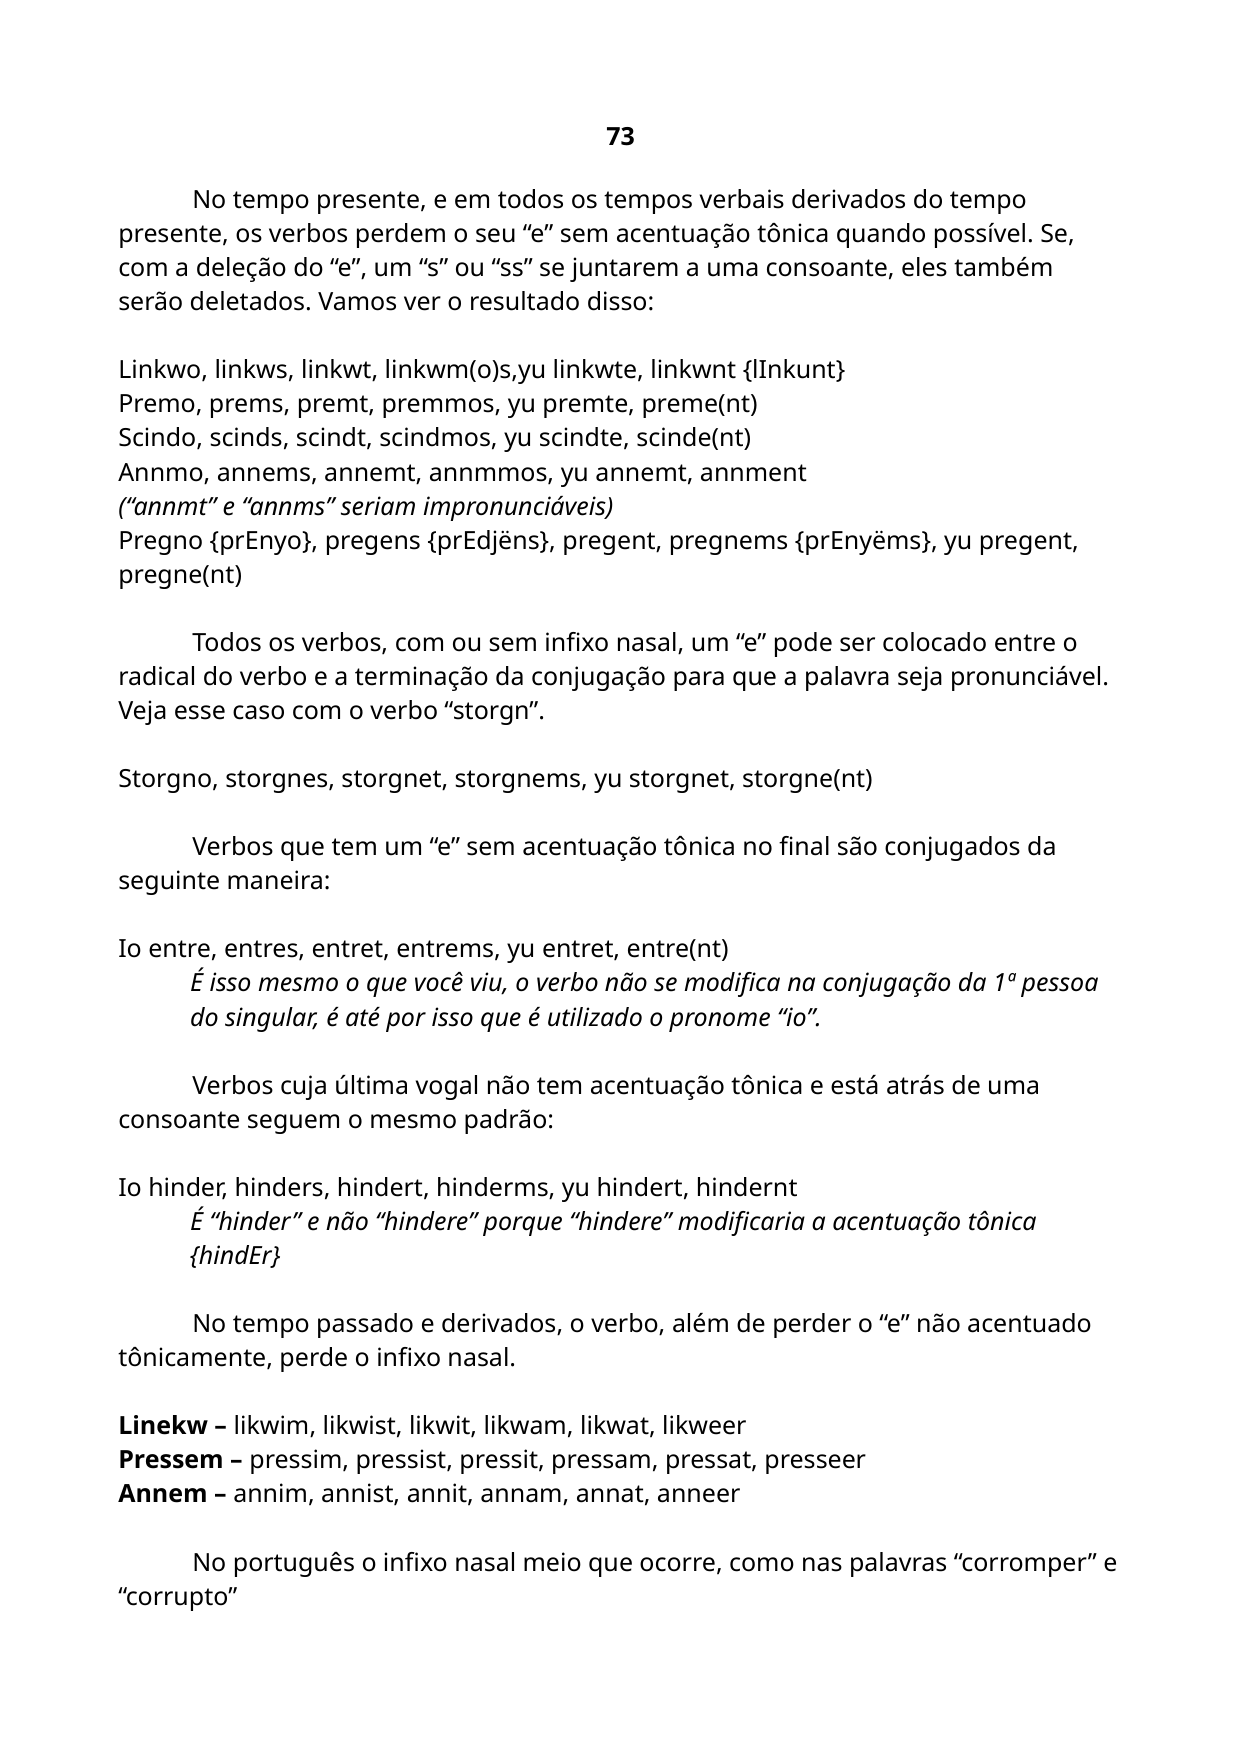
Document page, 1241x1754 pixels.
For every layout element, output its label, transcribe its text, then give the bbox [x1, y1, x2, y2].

text Todos os verbos, com ou sem infixo nasal, um “e” pode ser colocado entre o radical do verbo e a terminação da conjugação para que a palavra seja pronunciável. Veja esse caso com o verbo “storgn”. [118, 624, 1123, 727]
text Verbos que tem um “e” sem acentuação tônica no final são conjugados da seguinte maneira: [118, 829, 1123, 897]
text Verbos cuja última vogal não tem acentuação tônica e está atrás de uma consoante seguem o mesmo padrão: [118, 1067, 1123, 1135]
text Io hinder, hinders, hindert, hinderms, yu hindert, hindernt [118, 1169, 1123, 1203]
text Io entre, entres, entret, entrems, yu entret, entre(nt) [118, 931, 1123, 965]
text É “hinder” e não “hindere” porque “hindere” modificaria a acentuação tônica {hindEr} [190, 1203, 1123, 1272]
text Annem – annim, annist, annit, annam, annat, anneer [118, 1476, 1123, 1510]
text Linekw – likwim, likwist, likwit, likwam, likwat, likweer [118, 1408, 1123, 1442]
text Storgno, storgnes, storgnet, storgnems, yu storgnet, storgne(nt) [118, 761, 1123, 795]
text Premo, prems, premt, premmos, yu premte, preme(nt) [118, 386, 1123, 420]
text No tempo passado e derivados, o verbo, além de perder o “e” não acentuado tônicamente, perde o infixo nasal. [118, 1306, 1123, 1374]
text No português o infixo nasal meio que ocorre, como nas palavras “corromper” e “corrupto” [118, 1544, 1123, 1612]
text Linkwo, linkws, linkwt, linkwm(o)s,yu linkwte, linkwnt {lInkunt} [118, 352, 1123, 386]
text Annmo, annems, annemt, annmmos, yu annemt, annment [118, 454, 1123, 488]
text (“annmt” e “annms” seriam impronunciáveis) [118, 488, 1123, 522]
text Scindo, scinds, scindt, scindmos, yu scindte, scinde(nt) [118, 420, 1123, 454]
text É isso mesmo o que você viu, o verbo não se modifica na conjugação da 1ª pessoa do singular, é até por isso que é utilizado o pronome “io”. [190, 965, 1123, 1033]
text No tempo presente, e em todos os tempos verbais derivados do tempo presente, os verbos perdem o seu “e” sem acentuação tônica quando possível. Se, com a deleção do “e”, um “s” ou “ss” se juntarem a uma consoante, eles também serão deletados. Vamos ver o resultado disso: [118, 182, 1123, 318]
text Pregno {prEnyo}, pregens {prEdjëns}, pregent, pregnems {prEnyëms}, yu pregent, pregne(nt) [118, 522, 1123, 590]
text Pressem – pressim, pressist, pressit, pressam, pressat, presseer [118, 1442, 1123, 1476]
